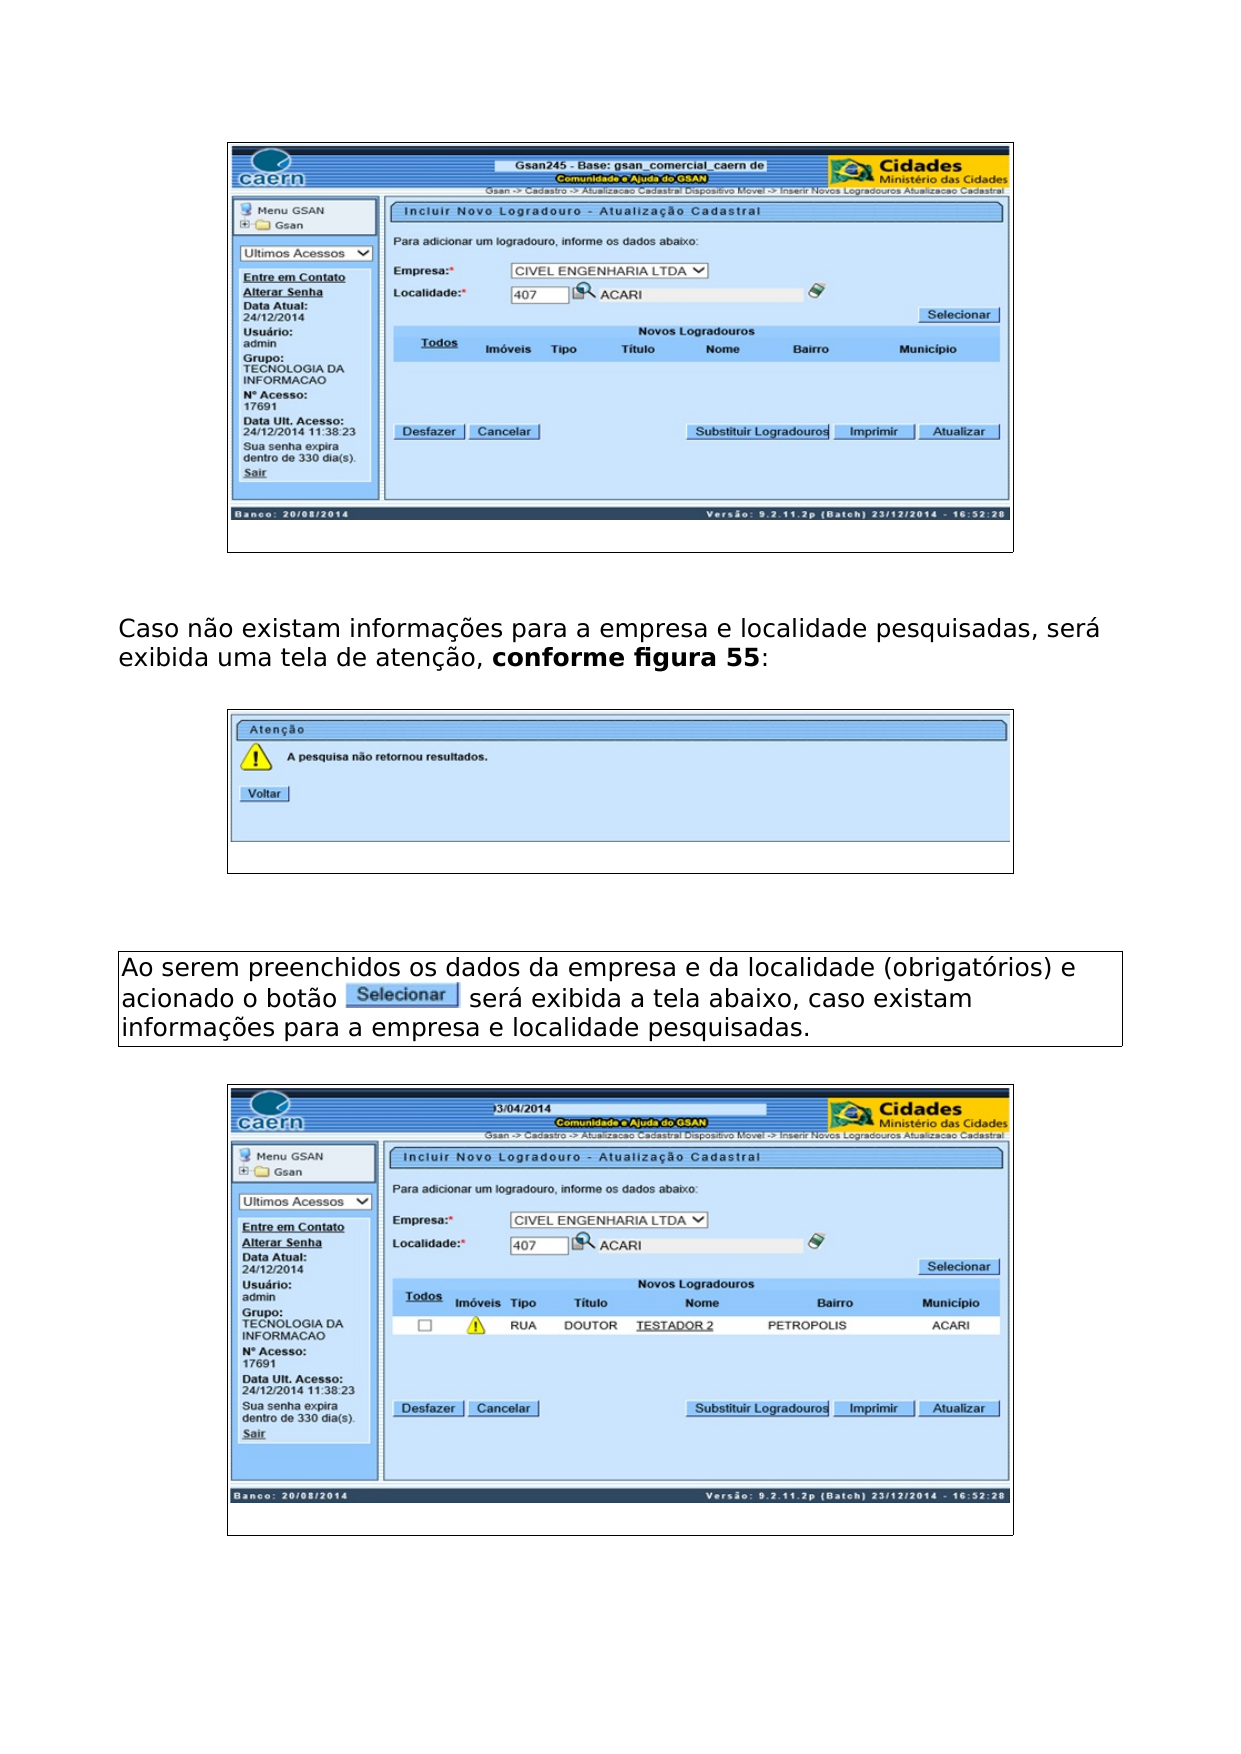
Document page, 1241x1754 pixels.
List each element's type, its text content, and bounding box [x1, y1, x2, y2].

text Caso não existam informações para a empresa e localidade pesquisadas, será exibida uma tela de atenção, conforme figura 55: [118, 614, 1122, 672]
picture [230, 711, 1010, 842]
table_header [228, 710, 1013, 873]
picture [230, 144, 1010, 520]
picture [345, 982, 462, 1008]
table_header [228, 143, 1013, 552]
picture [230, 1087, 1010, 1503]
table_header [228, 1085, 1013, 1535]
table_header Ao serem preenchidos os dados da empresa e da localidade (obrigatórios) e acionado o botão será exibida a tela abaixo, caso existam informações para a empresa e localidade pesquisadas. [119, 952, 1122, 1046]
